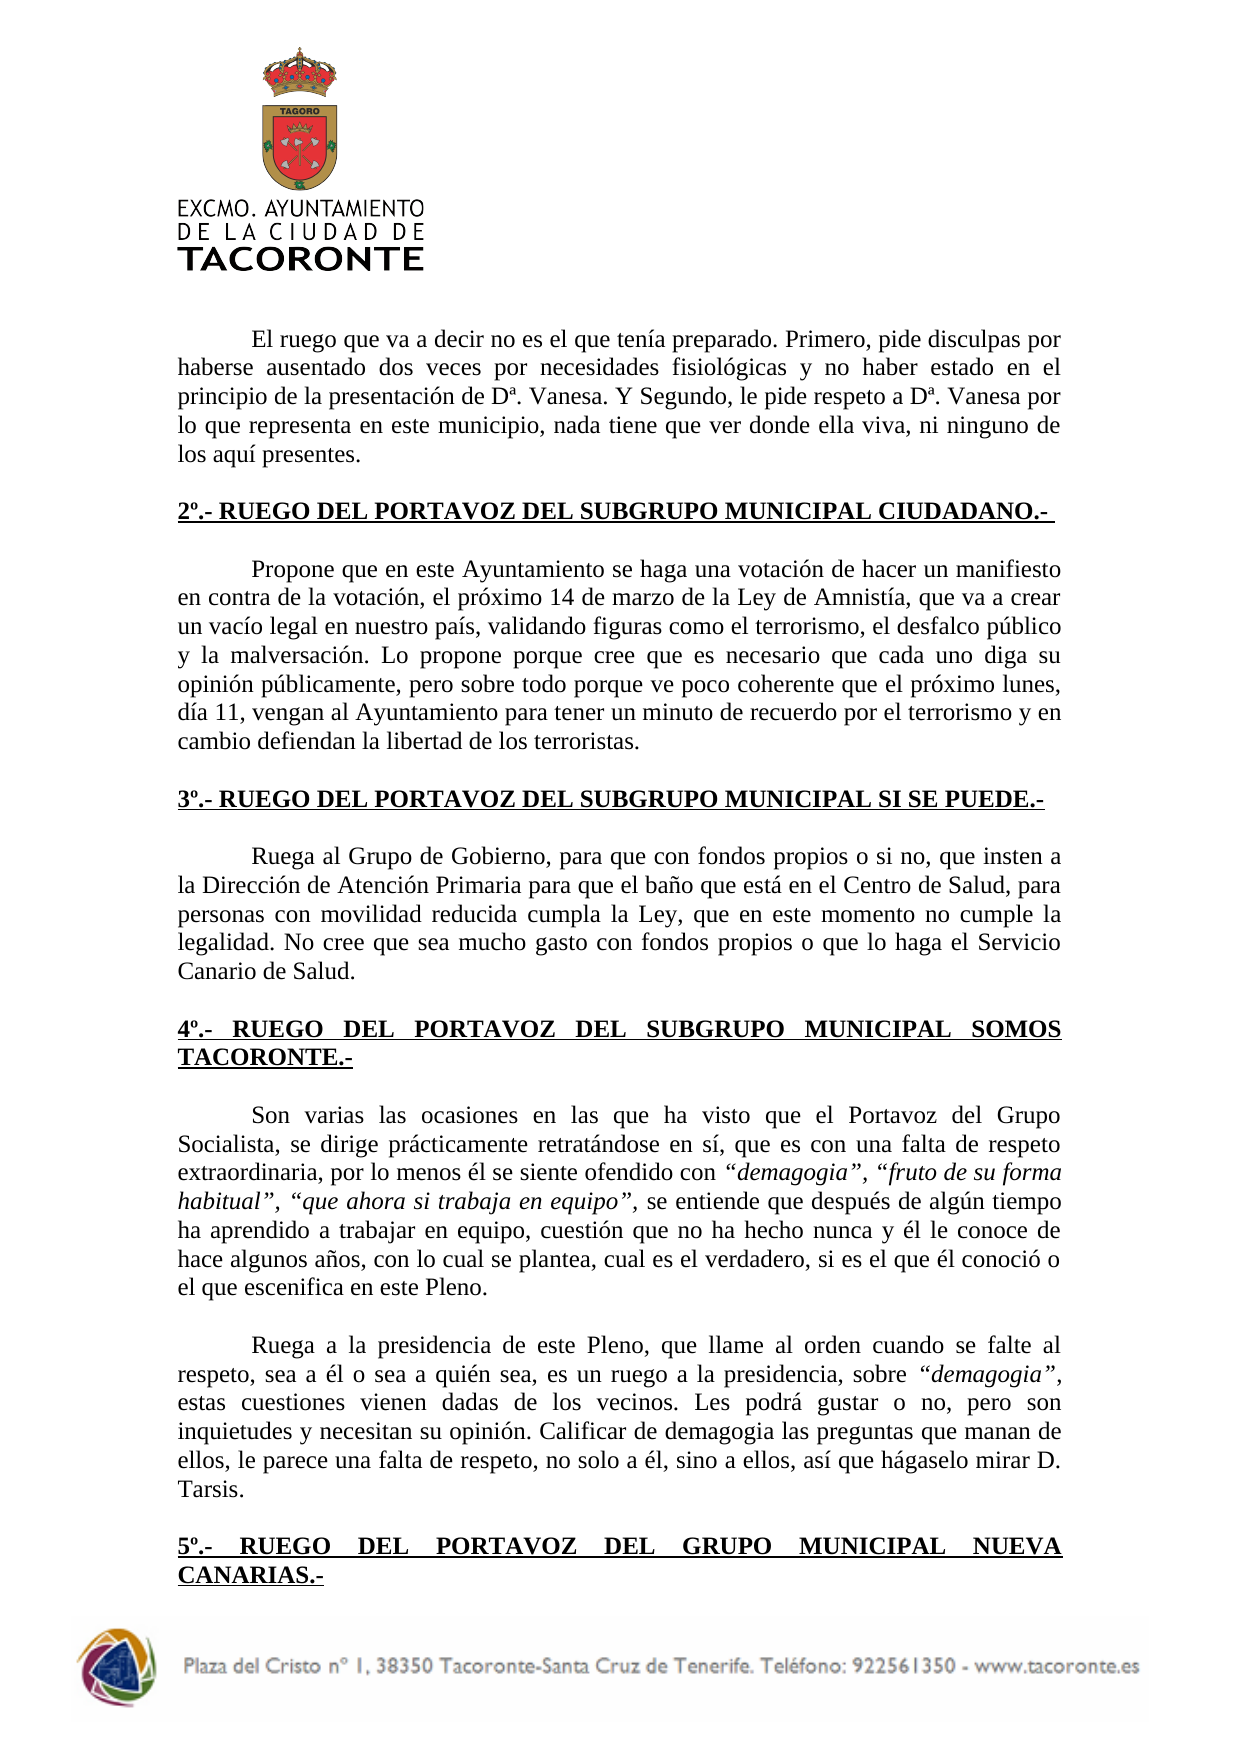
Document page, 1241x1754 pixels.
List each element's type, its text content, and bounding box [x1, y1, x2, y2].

text Ruega al Grupo de Gobierno, para que con fondos propios o si no, que insten a la Dirección de Atención Primaria para que el baño que está en el Centro de Salud, para personas con movilidad reducida cumpla la Ley, que en este momento no cumple la legalidad. No cree que sea mucho gasto con fondos propios o que lo haga el Servicio Canario de Salud. [177, 841, 1062, 985]
text Ruega a la presidencia de este Pleno, que llame al orden cuando se falte al respeto, sea a él o sea a quién sea, es un ruego a la presidencia, sobre “demagogia”, estas cuestiones vienen dadas de los vecinos. Les podrá gustar o no, pero son inquietudes y necesitan su opinión. Calificar de demagogia las preguntas que manan de ellos, le parece una falta de respeto, no solo a él, sino a ellos, así que hágaselo mirar D. Tarsis. [177, 1330, 1062, 1502]
text Son varias las ocasiones en las que ha visto que el Portavoz del Grupo Socialista, se dirige prácticamente retratándose en sí, que es con una falta de respeto extraordinaria, por lo menos él se siente ofendido con “demagogia”, “fruto de su forma habitual”, “que ahora si trabaja en equipo”, se entiende que después de algún tiempo ha aprendido a trabajar en equipo, cuestión que no ha hecho nunca y él le conoce de hace algunos años, con lo cual se plantea, cual es el verdadero, si es el que él conoció o el que escenifica en este Pleno. [177, 1100, 1062, 1301]
text CANARIAS.- [177, 1557, 1062, 1589]
text 2º.- RUEGO DEL PORTAVOZ DEL SUBGRUPO MUNICIPAL CIUDADANO.- [177, 496, 1062, 525]
text TACORONTE.- [177, 1040, 1062, 1071]
picture [71, 1616, 1150, 1722]
text 5º.- RUEGO DEL PORTAVOZ DEL GRUPO MUNICIPAL NUEVA [177, 1531, 1062, 1556]
text 3º.- RUEGO DEL PORTAVOZ DEL SUBGRUPO MUNICIPAL SI SE PUEDE.- [177, 784, 1062, 812]
text 4º.- RUEGO DEL PORTAVOZ DEL SUBGRUPO MUNICIPAL SOMOS [177, 1014, 1062, 1039]
text El ruego que va a decir no es el que tenía preparado. Primero, pide disculpas por haberse ausentado dos veces por necesidades fisiológicas y no haber estado en el principio de la presentación de Dª. Vanesa. Y Segundo, le pide respeto a Dª. Vanesa por lo que representa en este municipio, nada tiene que ver donde ella viva, ni ninguno de los aquí presentes. [177, 324, 1062, 467]
text Propone que en este Ayuntamiento se haga una votación de hacer un manifiesto en contra de la votación, el próximo 14 de marzo de la Ley de Amnistía, que va a crear un vacío legal en nuestro país, validando figuras como el terrorismo, el desfalco público y la malversación. Lo propone porque cree que es necesario que cada uno diga su opinión públicamente, pero sobre todo porque ve poco coherente que el próximo lunes, día 11, vengan al Ayuntamiento para tener un minuto de recuerdo por el terrorismo y en cambio defiendan la libertad de los terroristas. [177, 554, 1062, 755]
picture [177, 47, 424, 271]
